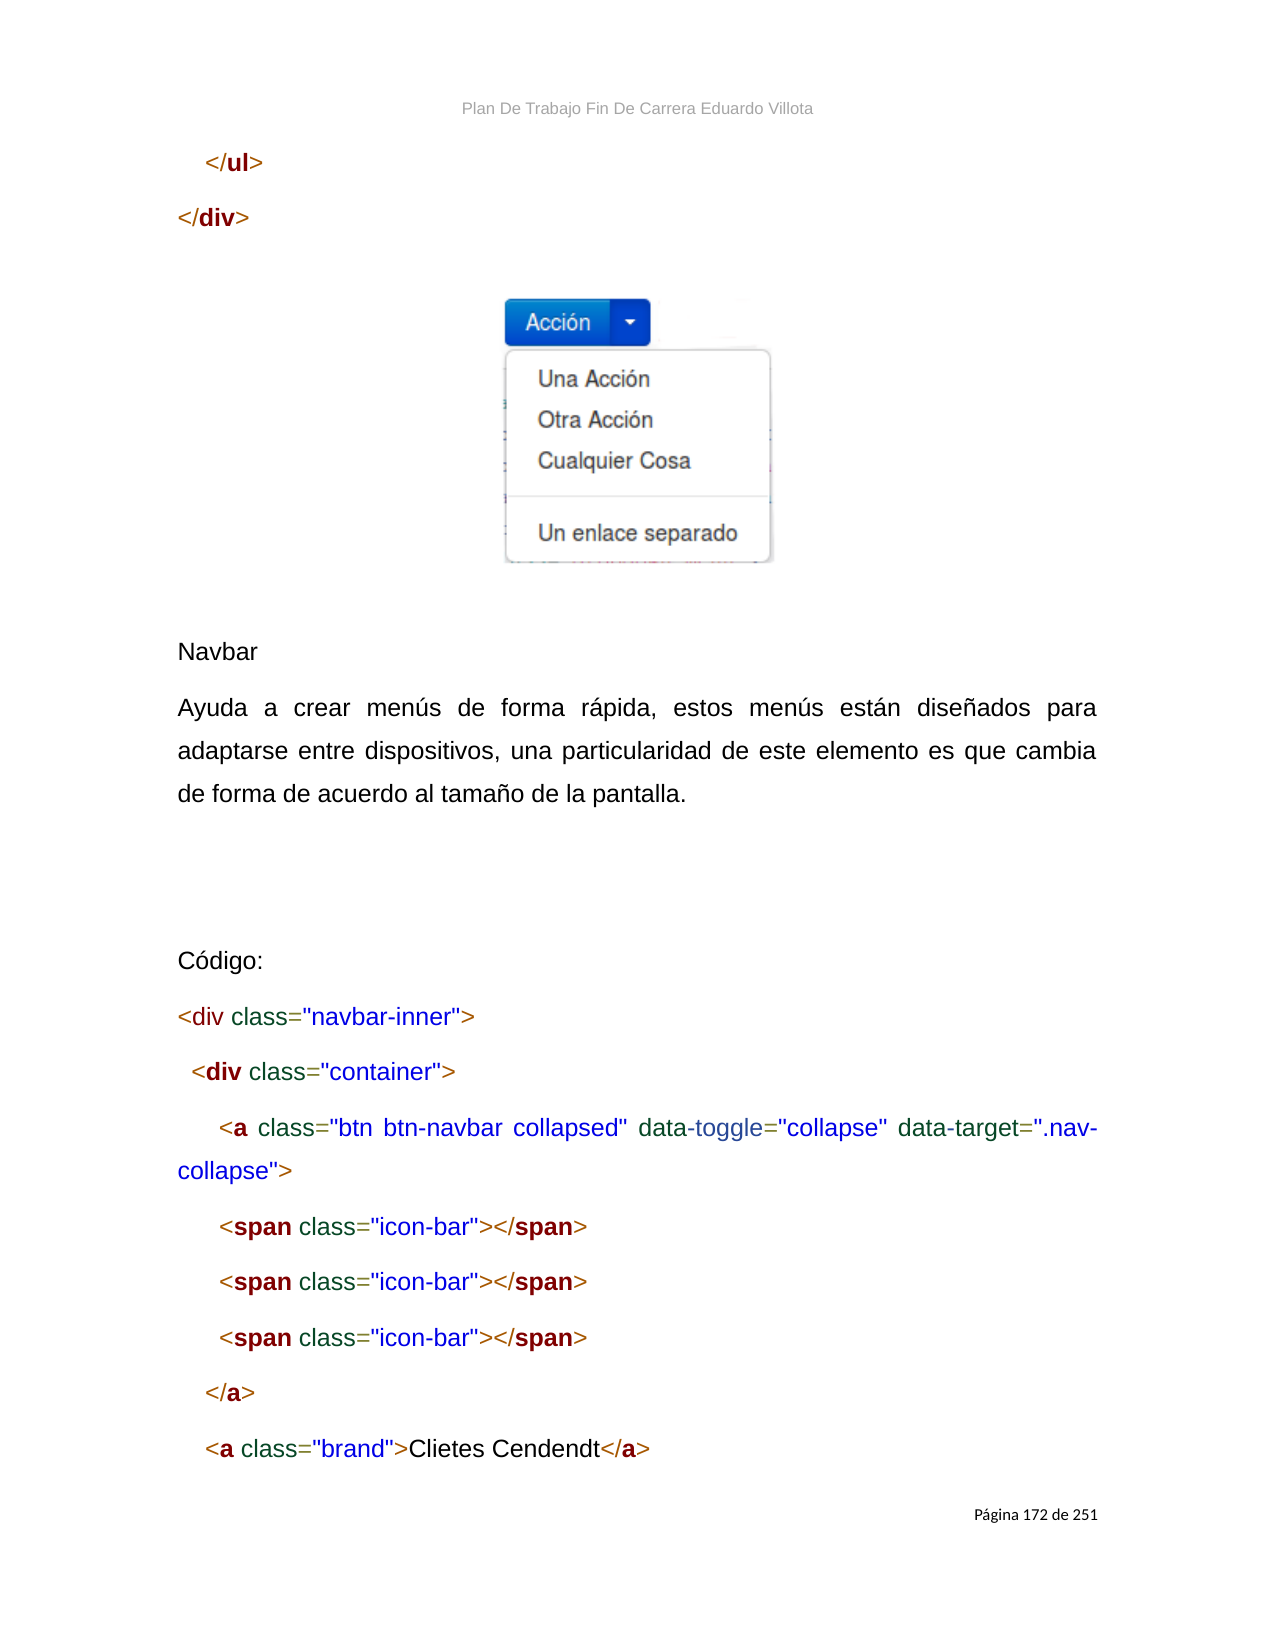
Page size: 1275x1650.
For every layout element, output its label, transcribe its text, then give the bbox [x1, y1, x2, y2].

text <div class="navbar-inner"> [177, 1002, 1098, 1030]
text <span class="icon-bar"></span> [177, 1212, 1098, 1240]
text <div class="container"> [177, 1057, 1098, 1086]
picture [499, 286, 776, 568]
text </a> [177, 1378, 1098, 1407]
text Código: [177, 946, 1098, 975]
text </ul> [177, 148, 1098, 176]
text <span class="icon-bar"></span> [177, 1267, 1098, 1296]
text <a class="btn btn-navbar collapsed" data-toggle="collapse" data-target=".nav-collapse"> [177, 1113, 1098, 1185]
text </div> [177, 203, 1098, 232]
text Ayuda a crear menús de forma rápida, estos menús están diseñados para adaptarse entre dispositivos, una particularidad de este elemento es que cambia de forma de acuerdo al tamaño de la pantalla. [177, 693, 1098, 808]
text <a class="brand">Clietes Cendendt</a> [177, 1434, 1098, 1463]
text Navbar [177, 637, 1098, 666]
text <span class="icon-bar"></span> [177, 1323, 1098, 1352]
